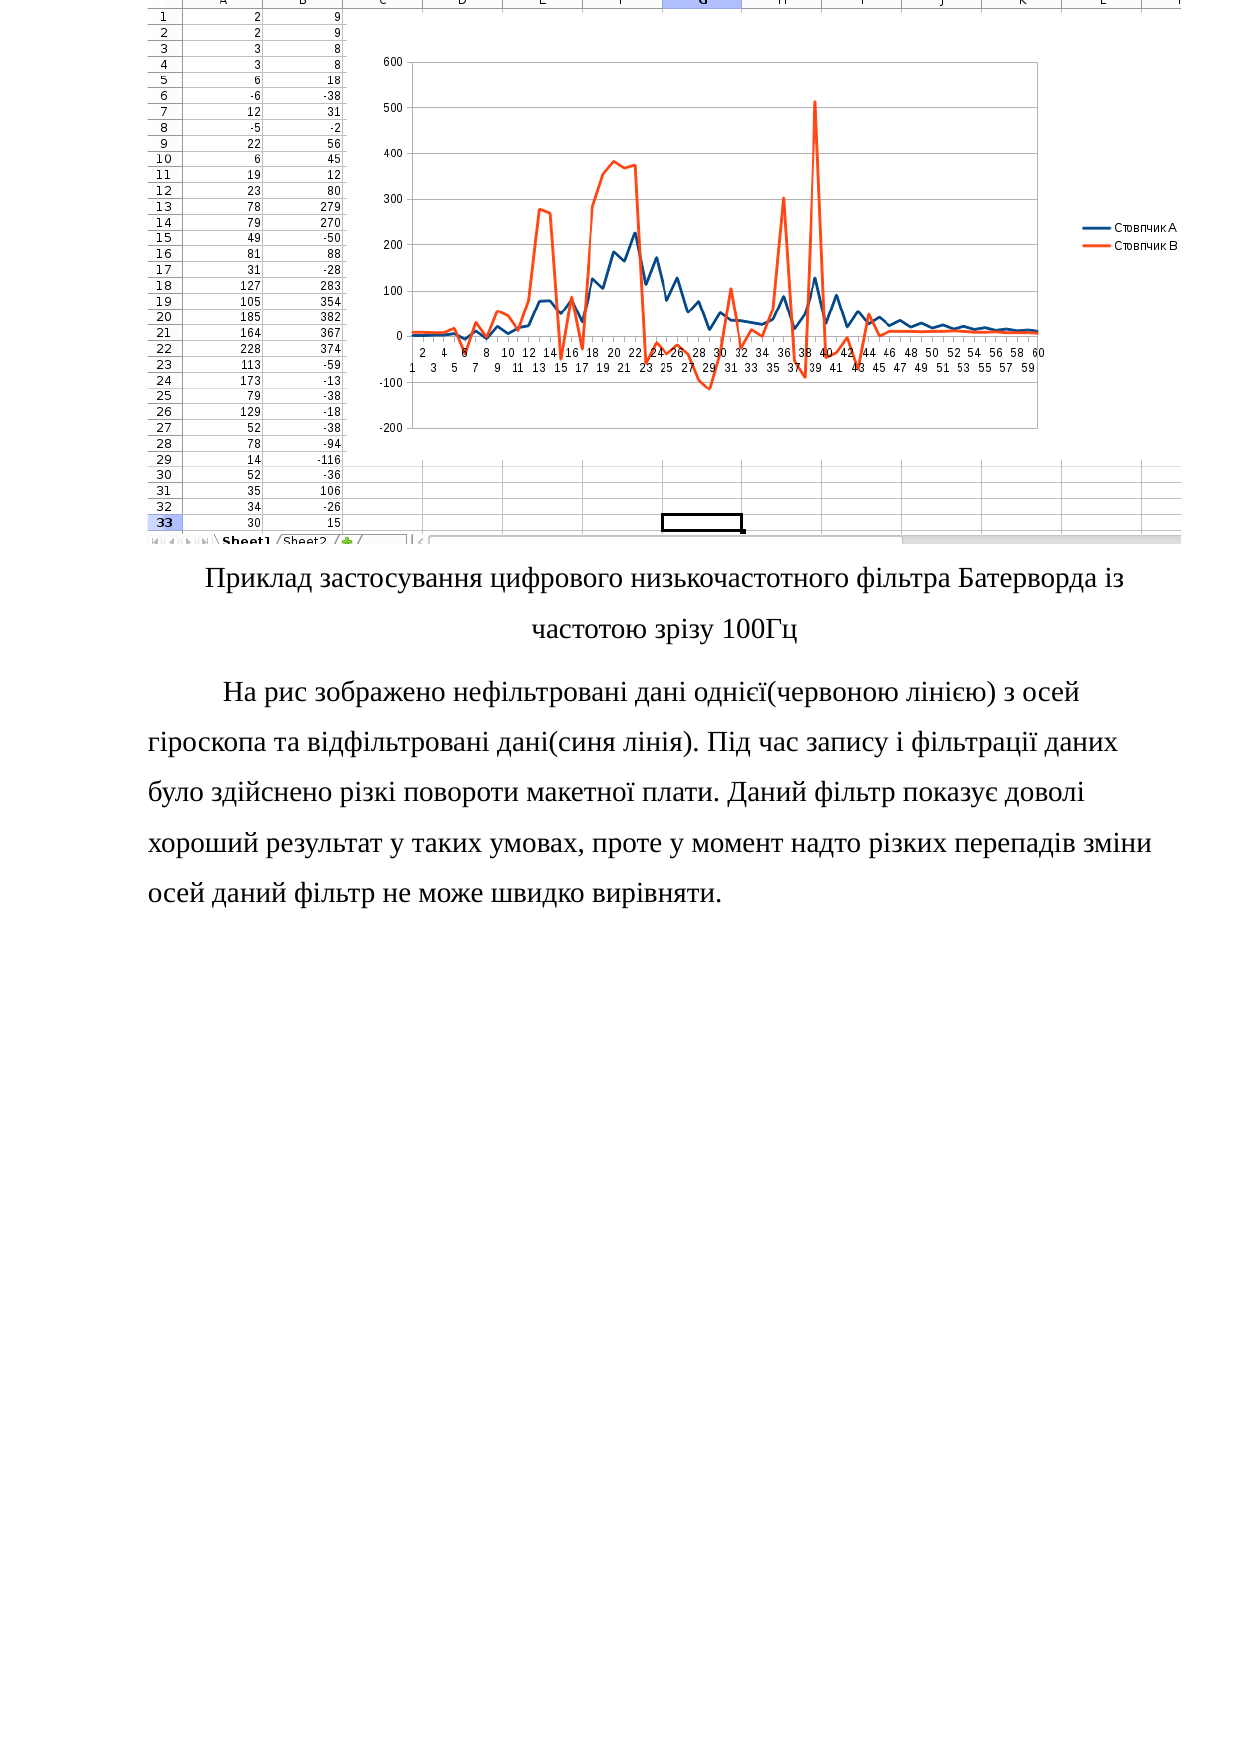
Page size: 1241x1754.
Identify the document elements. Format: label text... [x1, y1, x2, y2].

text На рис зображено нефільтровані дані однієї(червоною лінією) з осей гіроскопа та відфільтровані дані(синя лінія). Під час запису і фільтрації даних було здійснено різкі повороти макетної плати. Даний фільтр показує доволі хороший результат у таких умовах, проте у момент надто різких перепадів зміни осей даний фільтр не може швидко вирівняти. [148, 674, 1181, 908]
text Приклад застосування цифрового низькочастотного фільтра Батерворда із частотою зрізу 100Гц [148, 544, 1181, 644]
picture [147, 0, 1182, 544]
